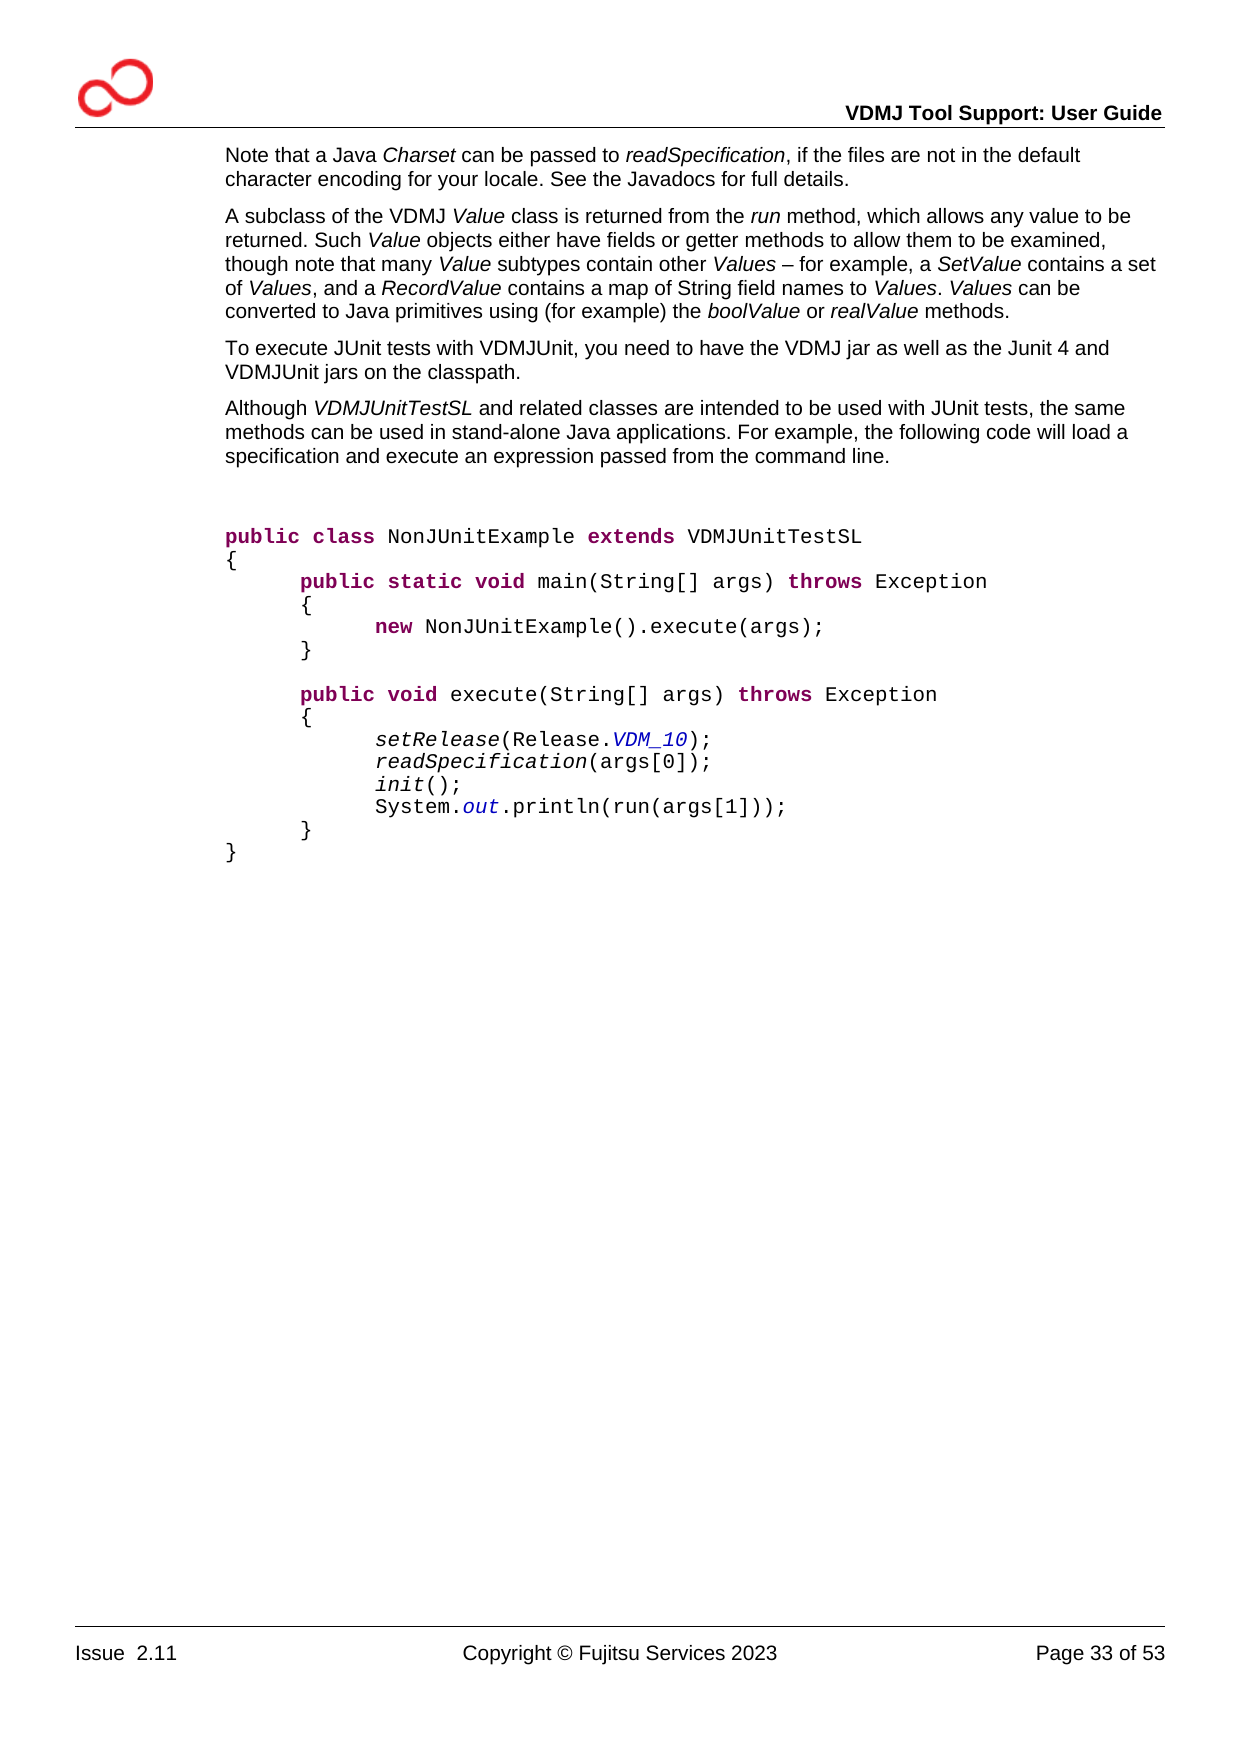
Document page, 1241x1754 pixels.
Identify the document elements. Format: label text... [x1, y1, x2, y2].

text } [225, 818, 1165, 841]
text public static void main(String[] args) throws Exception [225, 571, 1165, 593]
text new NonJUnitExample().execute(args); [225, 616, 1165, 638]
text } [225, 638, 1165, 661]
text A subclass of the VDMJ Value class is returned from the run method, which allows any value to be returned. Such Value objects either have fields or getter methods to allow them to be examined, though note that many Value subtypes contain other Values – for example, a SetValue contains a set of Values, and a RecordValue contains a map of String field names to Values. Values can be converted to Java primitives using (for example) the boolValue or realValue methods. [225, 204, 1165, 324]
text } [225, 841, 1165, 863]
text Although VDMJUnitTestSL and related classes are intended to be used with JUnit tests, the same methods can be used in stand-alone Java applications. For example, the following code will load a specification and execute an expression passed from the command line. [225, 397, 1165, 468]
text To execute JUnit tests with VDMJUnit, you need to have the VDMJ jar as well as the Junit 4 and VDMJUnit jars on the classpath. [225, 336, 1165, 384]
text System.out.println(run(args[1])); [225, 796, 1165, 818]
text { [225, 706, 1165, 728]
text readSpecification(args[0]); [225, 751, 1165, 773]
picture [78, 52, 153, 127]
text { [225, 593, 1165, 616]
text { [225, 548, 1165, 571]
text public void execute(String[] args) throws Exception [225, 683, 1165, 706]
text public class NonJUnitExample extends VDMJUnitTestSL [225, 526, 1165, 548]
text Note that a Java Charset can be passed to readSpecification, if the files are not in the default character encoding for your locale. See the Javadocs for full details. [225, 143, 1165, 191]
text init(); [225, 773, 1165, 796]
text setRelease(Release.VDM_10); [225, 728, 1165, 751]
